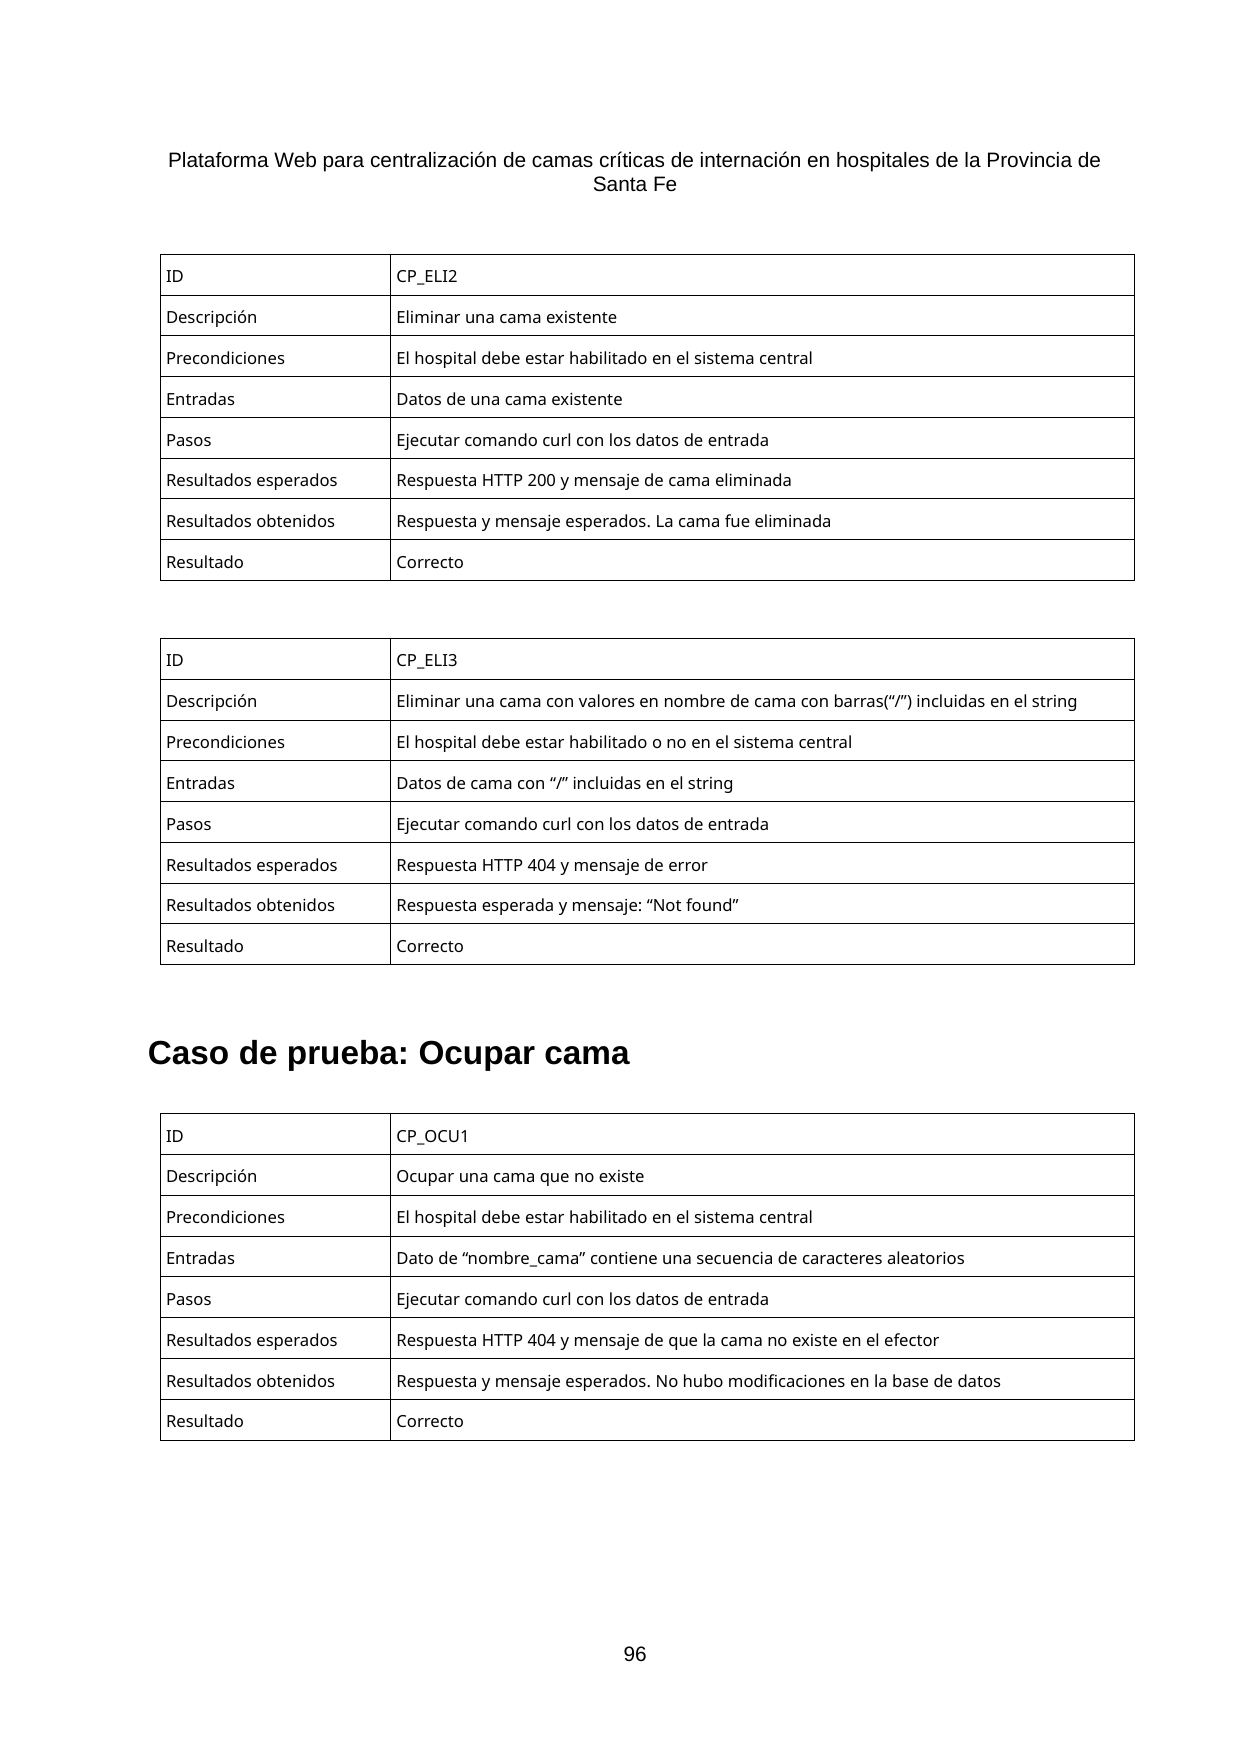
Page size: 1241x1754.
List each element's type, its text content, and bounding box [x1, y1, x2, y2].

table_cell Eliminar una cama con valores en nombre de cama con barras(“/”) incluidas en el string [391, 680, 1134, 719]
table_cell Dato de “nombre_cama” contiene una secuencia de caracteres aleatorios [391, 1237, 1134, 1276]
table_cell Resultados esperados [161, 1318, 390, 1358]
table_cell Resultados obtenidos [161, 499, 390, 539]
table_cell Resultados obtenidos [161, 1359, 390, 1399]
table_cell Respuesta HTTP 404 y mensaje de error [391, 843, 1134, 883]
table_cell Resultados esperados [161, 459, 390, 498]
table_cell Ocupar una cama que no existe [391, 1155, 1134, 1195]
table_cell Entradas [161, 377, 390, 417]
table_cell Resultados esperados [161, 843, 390, 883]
table_cell Ejecutar comando curl con los datos de entrada [391, 418, 1134, 458]
subtitle Caso de prueba: Ocupar cama [148, 1033, 1122, 1072]
table_cell Descripción [161, 296, 390, 335]
table_cell Respuesta HTTP 404 y mensaje de que la cama no existe en el efector [391, 1318, 1134, 1358]
table_header ID [161, 639, 390, 678]
table_cell Correcto [391, 540, 1134, 580]
table_header CP_ELI3 [391, 639, 1134, 678]
table_cell Resultado [161, 540, 390, 580]
table_cell Correcto [391, 924, 1134, 964]
table_cell El hospital debe estar habilitado o no en el sistema central [391, 721, 1134, 760]
table_cell Descripción [161, 680, 390, 719]
table_cell Respuesta HTTP 200 y mensaje de cama eliminada [391, 459, 1134, 498]
table_cell Resultados obtenidos [161, 884, 390, 923]
table_cell Resultado [161, 924, 390, 964]
table_cell Precondiciones [161, 336, 390, 376]
table_cell Eliminar una cama existente [391, 296, 1134, 335]
table_cell Entradas [161, 761, 390, 801]
table_cell Precondiciones [161, 721, 390, 760]
table_cell Pasos [161, 418, 390, 458]
table_cell El hospital debe estar habilitado en el sistema central [391, 336, 1134, 376]
table_cell Respuesta esperada y mensaje: “Not found” [391, 884, 1134, 923]
table_cell Respuesta y mensaje esperados. No hubo modificaciones en la base de datos [391, 1359, 1134, 1399]
table_cell Respuesta y mensaje esperados. La cama fue eliminada [391, 499, 1134, 539]
table_header CP_ELI2 [391, 255, 1134, 295]
table_cell El hospital debe estar habilitado en el sistema central [391, 1196, 1134, 1236]
table_cell Ejecutar comando curl con los datos de entrada [391, 1277, 1134, 1317]
table_cell Pasos [161, 1277, 390, 1317]
table_cell Datos de una cama existente [391, 377, 1134, 417]
table_cell Entradas [161, 1237, 390, 1276]
table_cell Precondiciones [161, 1196, 390, 1236]
table_cell Ejecutar comando curl con los datos de entrada [391, 802, 1134, 842]
table_cell Datos de cama con “/” incluidas en el string [391, 761, 1134, 801]
table_cell Resultado [161, 1400, 390, 1439]
table_cell Correcto [391, 1400, 1134, 1439]
table_cell Descripción [161, 1155, 390, 1195]
table_header ID [161, 255, 390, 295]
table_cell Pasos [161, 802, 390, 842]
table_header CP_OCU1 [391, 1114, 1134, 1154]
table_header ID [161, 1114, 390, 1154]
